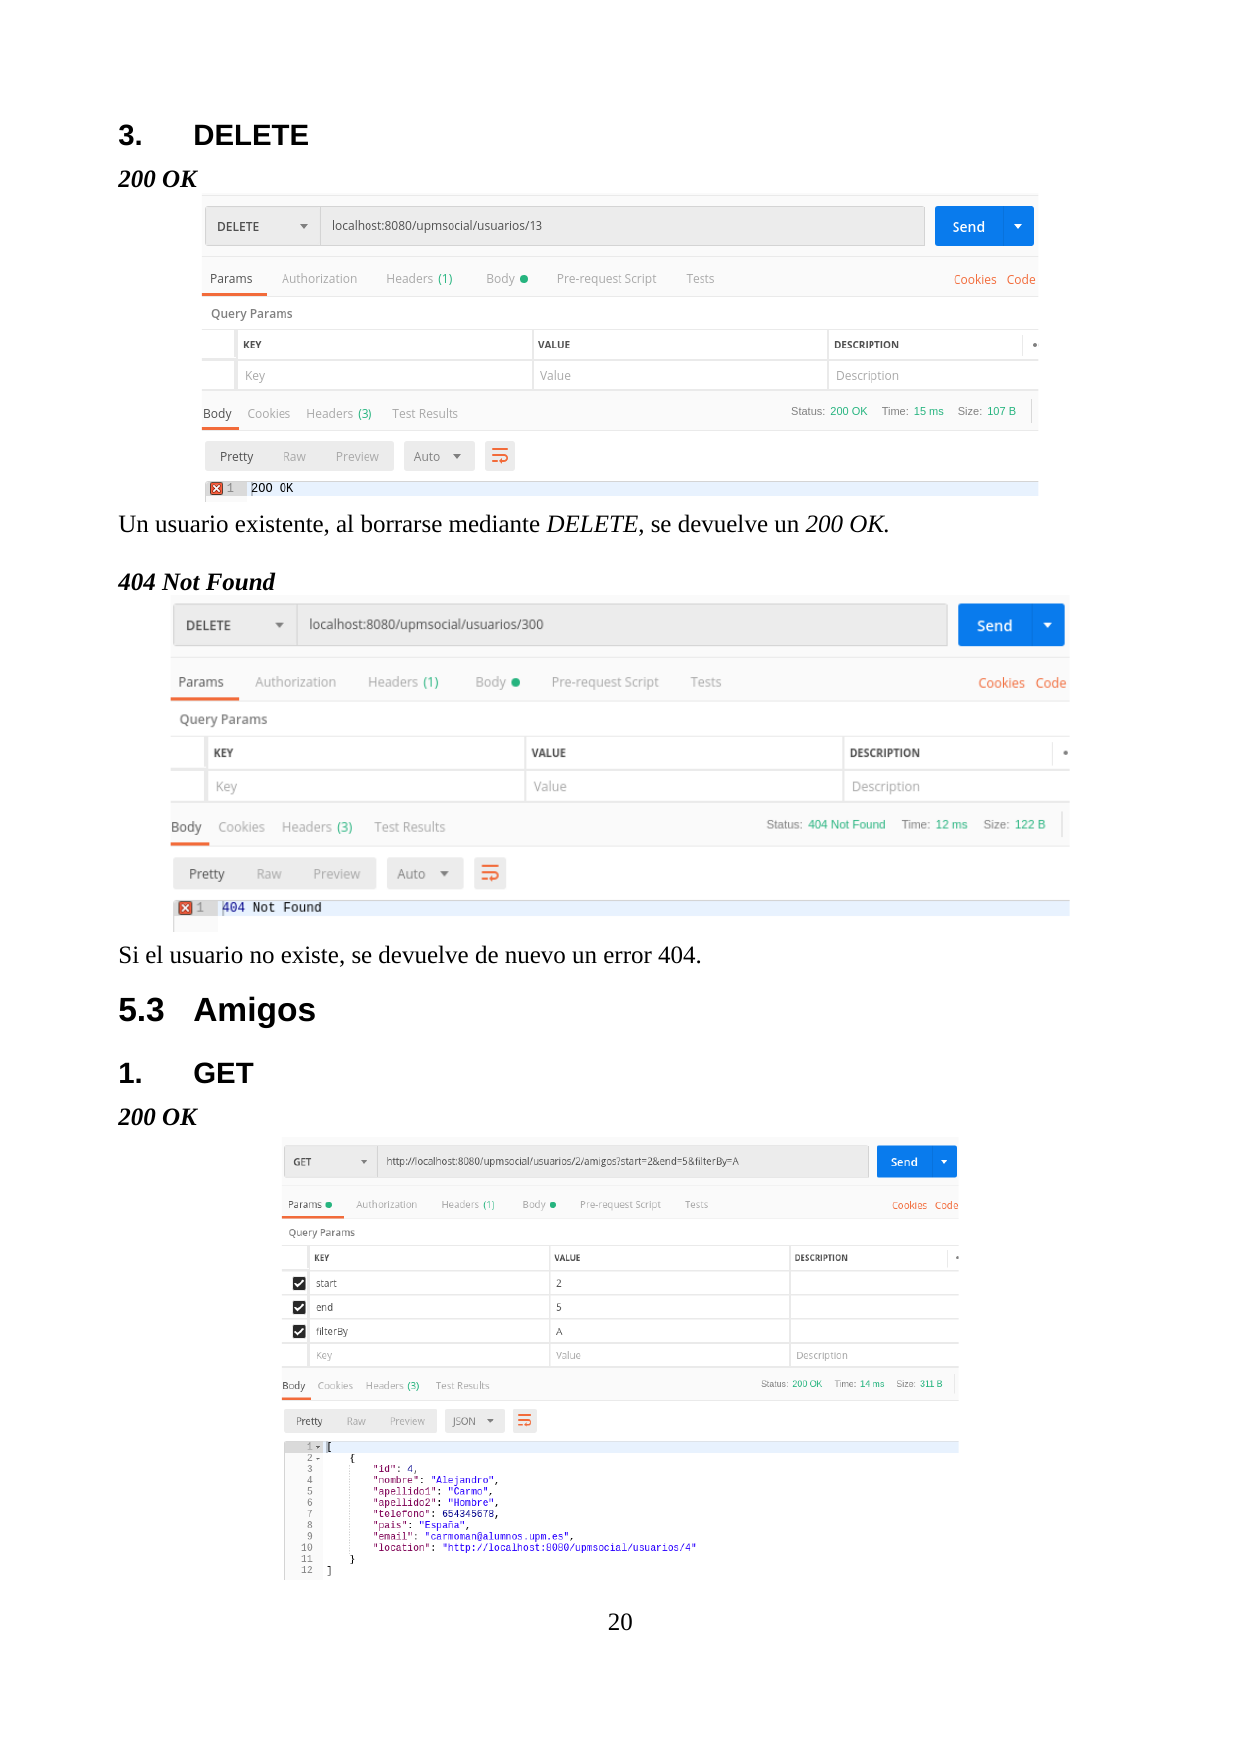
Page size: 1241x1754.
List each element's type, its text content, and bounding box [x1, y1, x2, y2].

text Si el usuario no existe, se devuelve de nuevo un error 404. [118, 941, 1122, 969]
picture [281, 1137, 959, 1580]
text 200 OK [118, 164, 1122, 193]
subtitle GET [118, 1056, 1122, 1090]
picture [201, 193, 1039, 502]
text Un usuario existente, al borrarse mediante DELETE, se devuelve un 200 OK. [118, 509, 1122, 538]
text 404 Not Found [118, 567, 1122, 596]
subtitle DELETE [118, 118, 1122, 152]
text 200 OK [118, 1102, 1122, 1131]
subtitle Amigos [118, 990, 1122, 1029]
picture [170, 595, 1070, 932]
